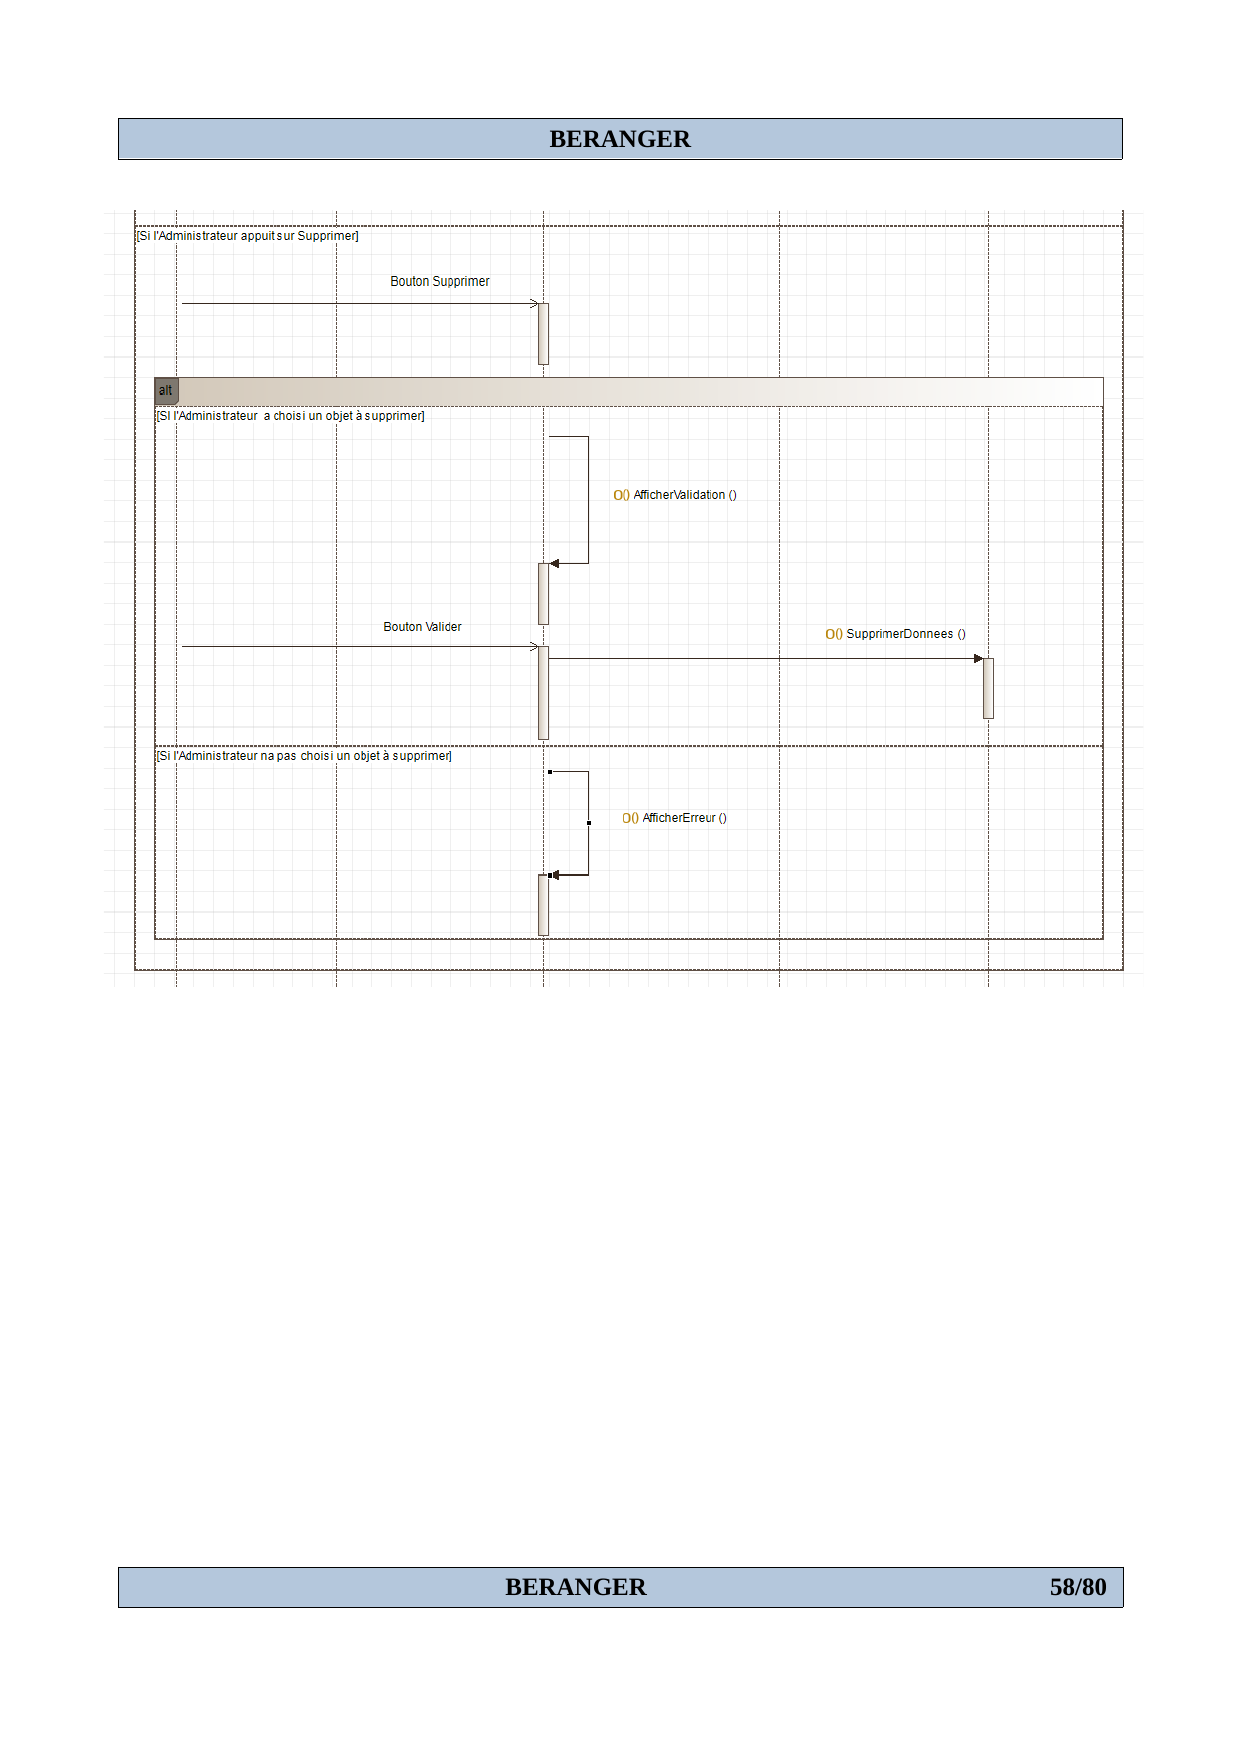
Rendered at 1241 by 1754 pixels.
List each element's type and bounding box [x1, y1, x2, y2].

picture [103, 210, 1144, 987]
